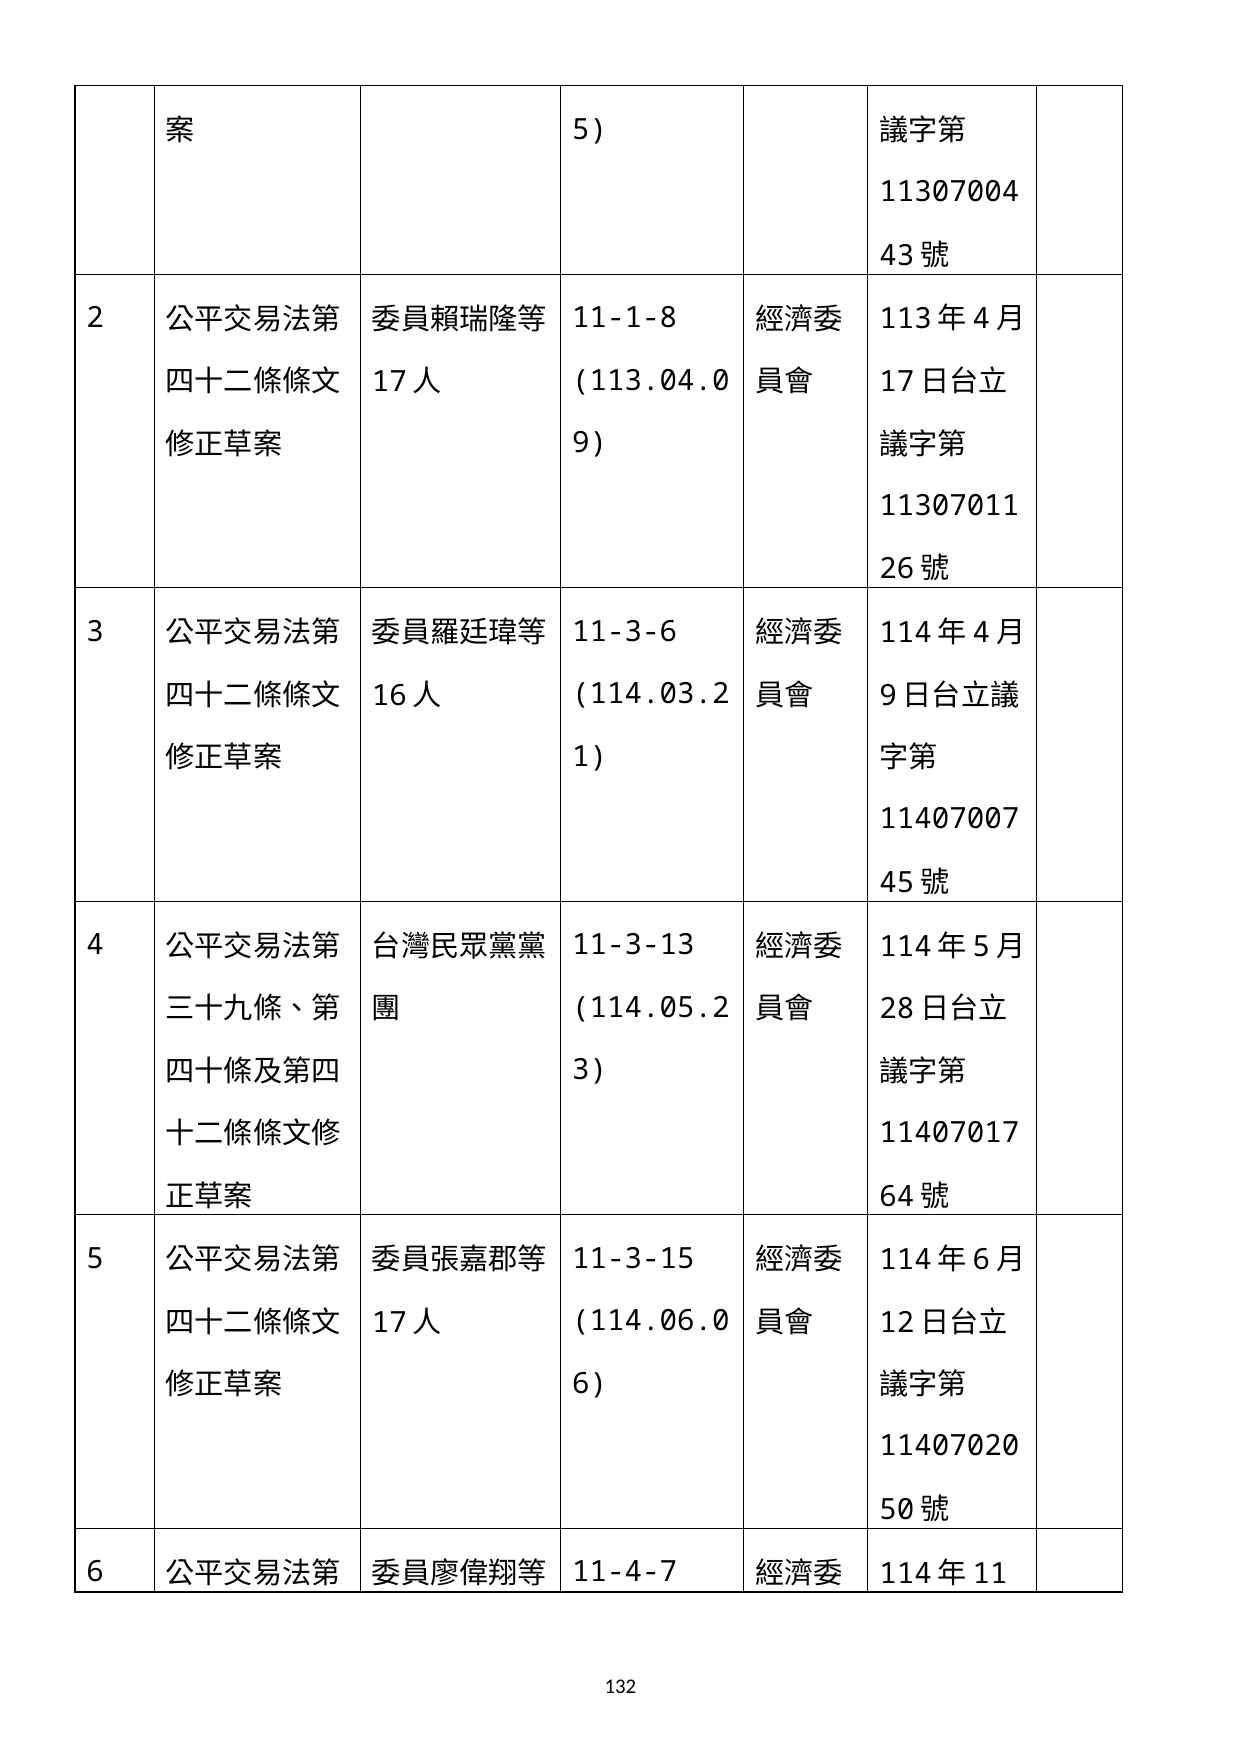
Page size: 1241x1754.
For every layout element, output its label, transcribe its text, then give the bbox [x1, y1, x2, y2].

table_cell 3 [76, 588, 154, 901]
table_cell [361, 86, 560, 274]
table_cell 公平交易法第四十二條條文修正草案 [155, 1215, 360, 1528]
table_cell 經濟委員會 [744, 1215, 867, 1528]
table_cell 委員張嘉郡等17人 [361, 1215, 560, 1528]
table_cell 委員羅廷瑋等16人 [361, 588, 560, 901]
table_cell 5) [561, 86, 743, 274]
table_cell 4 [76, 902, 154, 1214]
table_cell 114年6月12日台立議字第1140702050號 [868, 1215, 1036, 1528]
table_cell 11-3-15 (114.06.06) [561, 1215, 743, 1528]
table_cell 案 [155, 86, 360, 274]
table_cell 114年11 [868, 1529, 1036, 1591]
table_cell 公平交易法第四十二條條文修正草案 [155, 588, 360, 901]
table_cell [744, 86, 867, 274]
table_cell 公平交易法第 [155, 1529, 360, 1591]
table_cell 經濟委員會 [744, 275, 867, 587]
table_cell 5 [76, 1215, 154, 1528]
table_cell [1037, 86, 1122, 274]
table_cell 台灣民眾黨黨團 [361, 902, 560, 1214]
table_cell [1037, 902, 1122, 1214]
table_cell 經濟委員會 [744, 588, 867, 901]
table_cell 公平交易法第四十二條條文修正草案 [155, 275, 360, 587]
table_cell [1037, 1529, 1122, 1591]
table_cell 議字第1130700443號 [868, 86, 1036, 274]
table_cell 委員賴瑞隆等17人 [361, 275, 560, 587]
table_cell 11-3-13 (114.05.23) [561, 902, 743, 1214]
table_cell 113年4月17日台立議字第1130701126號 [868, 275, 1036, 587]
table_cell [76, 86, 154, 274]
table_cell [1037, 588, 1122, 901]
table_cell 6 [76, 1529, 154, 1591]
table_cell [1037, 275, 1122, 587]
table_cell 11-1-8 (113.04.09) [561, 275, 743, 587]
table_cell 2 [76, 275, 154, 587]
table_cell 經濟委員會 [744, 902, 867, 1214]
table_cell 11-3-6 (114.03.21) [561, 588, 743, 901]
table_cell [1037, 1215, 1122, 1528]
table_cell 委員廖偉翔等 [361, 1529, 560, 1591]
table_cell 公平交易法第三十九條、第四十條及第四十二條條文修正草案 [155, 902, 360, 1214]
table_cell 114年4月9日台立議字第1140700745號 [868, 588, 1036, 901]
table_cell 114年5月28日台立議字第1140701764號 [868, 902, 1036, 1214]
table_cell 11-4-7 [561, 1529, 743, 1591]
table_cell 經濟委 [744, 1529, 867, 1591]
